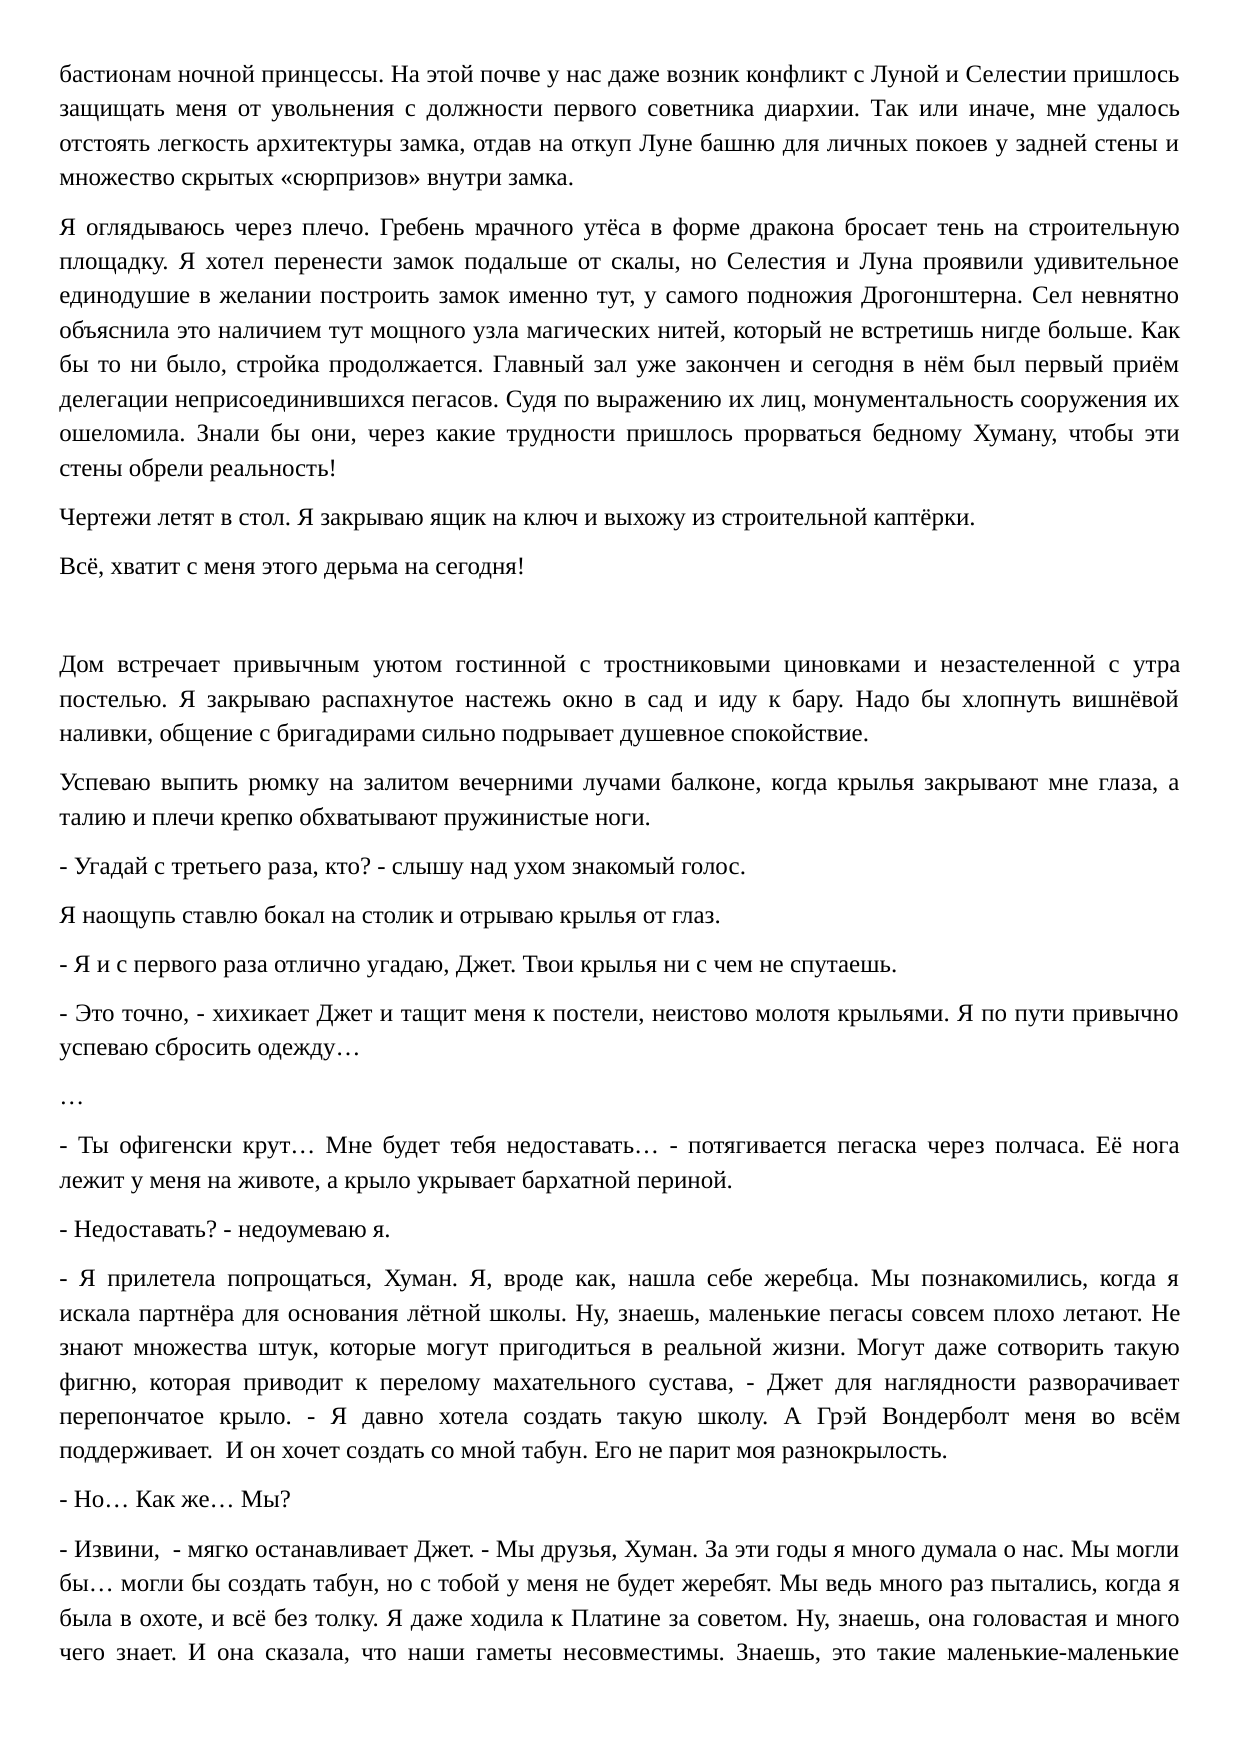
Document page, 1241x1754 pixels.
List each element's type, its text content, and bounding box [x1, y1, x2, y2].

text - Я прилетела попрощаться, Хуман. Я, вроде как, нашла себе жеребца. Мы познакомились, когда я искала партнёра для основания лётной школы. Ну, знаешь, маленькие пегасы совсем плохо летают. Не знают множества штук, которые могут пригодиться в реальной жизни. Могут даже сотворить такую фигню, которая приводит к перелому махательного сустава, - Джет для наглядности разворачивает перепончатое крыло. - Я давно хотела создать такую школу. А Грэй Вондерболт меня во всём поддерживает. И он хочет создать со мной табун. Его не парит моя разнокрылость. [59, 1263, 1181, 1464]
text … [59, 1081, 1181, 1110]
text Дом встречает привычным уютом гостинной с тростниковыми циновками и незастеленной с утра постелью. Я закрываю распахнутое настежь окно в сад и иду к бару. Надо бы хлопнуть вишнёвой наливки, общение с бригадирами сильно подрывает душевное спокойствие. [59, 649, 1181, 747]
text - Я и с первого раза отлично угадаю, Джет. Твои крылья ни с чем не спутаешь. [59, 949, 1181, 978]
text Успеваю выпить рюмку на залитом вечерними лучами балконе, когда крылья закрывают мне глаза, а талию и плечи крепко обхватывают пружинистые ноги. [59, 767, 1181, 830]
text - Угадай с третьего раза, кто? - слышу над ухом знакомый голос. [59, 851, 1181, 879]
text - Недоставать? - недоумеваю я. [59, 1214, 1181, 1243]
text - Извини, - мягко останавливает Джет. - Мы друзья, Хуман. За эти годы я много думала о нас. Мы могли бы… могли бы создать табун, но с тобой у меня не будет жеребят. Мы ведь много раз пытались, когда я была в охоте, и всё без толку. Я даже ходила к Платине за советом. Ну, знаешь, она головастая и много чего знает. И она сказала, что наши гаметы несовместимы. Знаешь, это такие маленькие-маленькие [59, 1534, 1181, 1666]
text Я наощупь ставлю бокал на столик и отрываю крылья от глаз. [59, 900, 1181, 928]
text - Это точно, - хихикает Джет и тащит меня к постели, неистово молотя крыльями. Я по пути привычно успеваю сбросить одежду… [59, 998, 1181, 1061]
text Я оглядываюсь через плечо. Гребень мрачного утёса в форме дракона бросает тень на строительную площадку. Я хотел перенести замок подальше от скалы, но Селестия и Луна проявили удивительное единодушие в желании построить замок именно тут, у самого подножия Дрогонштерна. Сел невнятно объяснила это наличием тут мощного узла магических нитей, который не встретишь нигде больше. Как бы то ни было, стройка продолжается. Главный зал уже закончен и сегодня в нём был первый приём делегации неприсоединившихся пегасов. Судя по выражению их лиц, монументальность сооружения их ошеломила. Знали бы они, через какие трудности пришлось прорваться бедному Хуману, чтобы эти стены обрели реальность! [59, 212, 1181, 482]
text - Ты офигенски крут… Мне будет тебя недоставать… - потягивается пегаска через полчаса. Её нога лежит у меня на животе, а крыло укрывает бархатной периной. [59, 1131, 1181, 1194]
text Чертежи летят в стол. Я закрываю ящик на ключ и выхожу из строительной каптёрки. [59, 502, 1181, 531]
text - Но… Как же… Мы? [59, 1484, 1181, 1513]
text Всё, хватит с меня этого дерьма на сегодня! [59, 551, 1181, 580]
text бастионам ночной принцессы. На этой почве у нас даже возник конфликт с Луной и Селестии пришлось защищать меня от увольнения с должности первого советника диархии. Так или иначе, мне удалось отстоять легкость архитектуры замка, отдав на откуп Луне башню для личных покоев у задней стены и множество скрытых «сюрпризов» внутри замка. [59, 59, 1181, 191]
